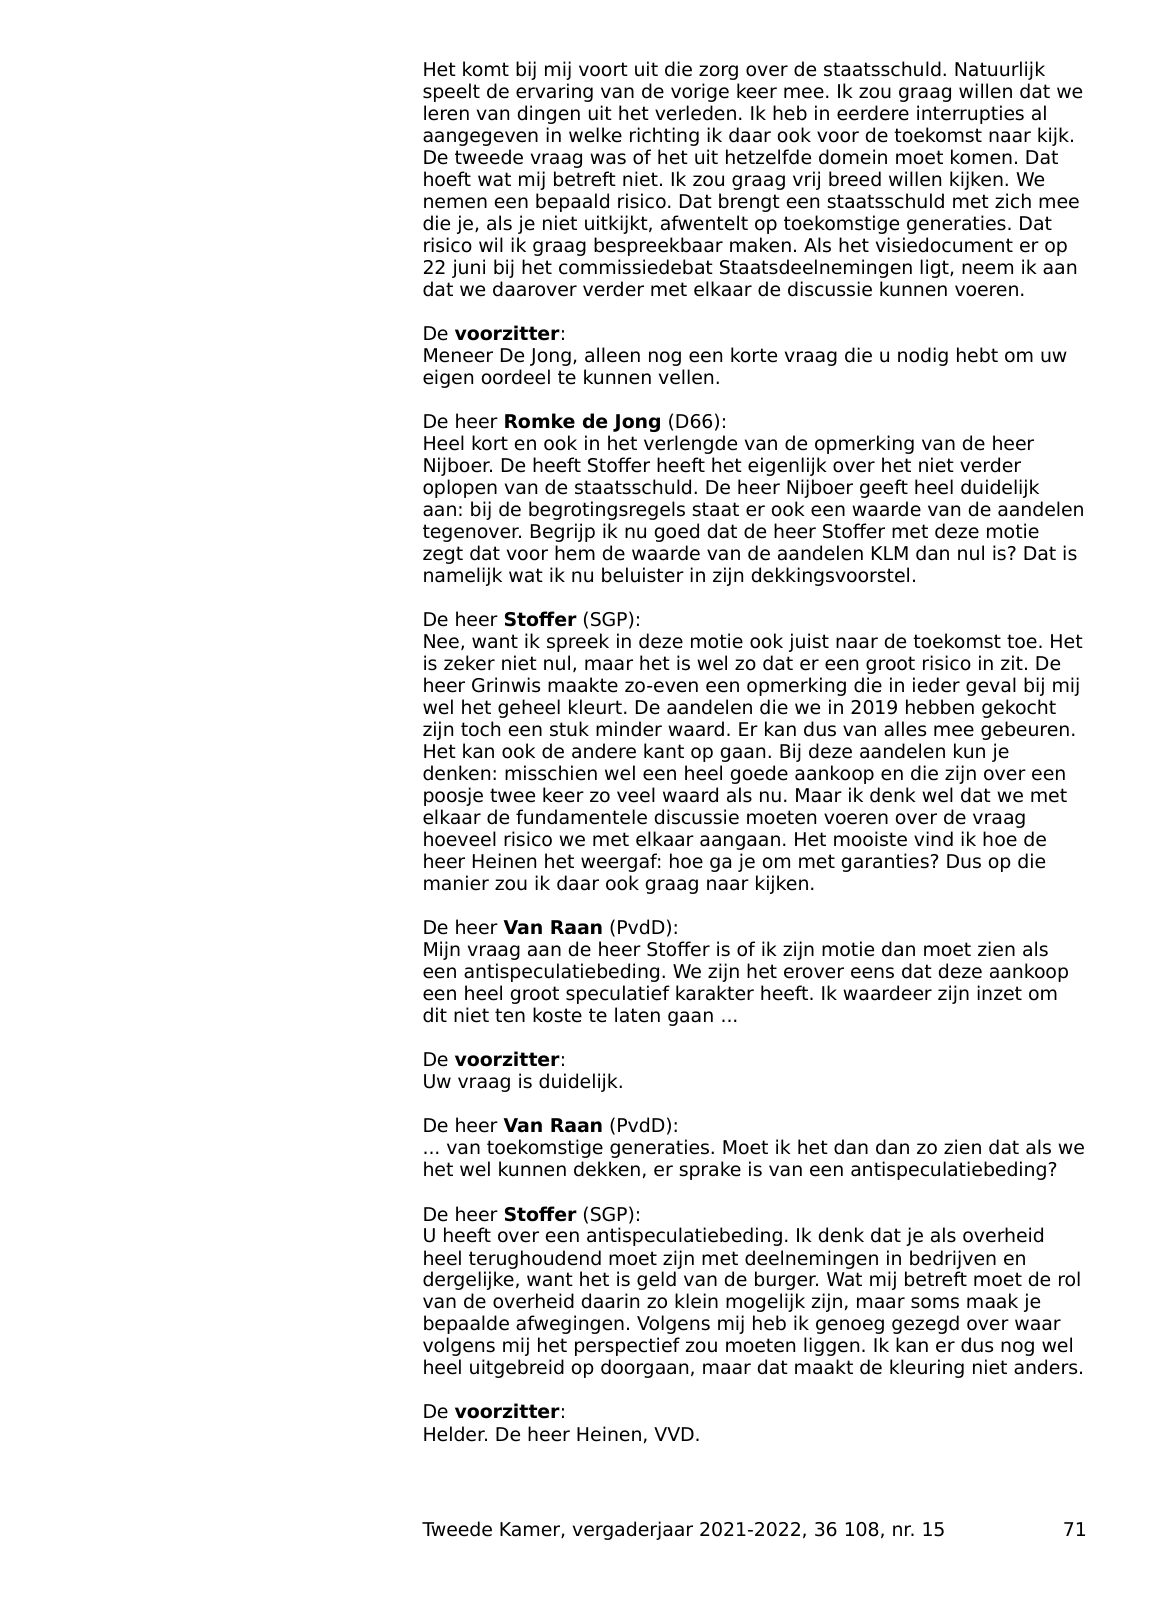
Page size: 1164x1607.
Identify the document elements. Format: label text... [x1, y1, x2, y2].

text Uw vraag is duidelijk. [422, 1071, 1087, 1093]
text Helder. De heer Heinen, VVD. [422, 1423, 1087, 1445]
text De voorzitter: [422, 323, 1087, 345]
text Het komt bij mij voort uit die zorg over de staatsschuld. Natuurlijk speelt de ervaring van de vorige keer mee. Ik zou graag willen dat we leren van dingen uit het verleden. Ik heb in eerdere interrupties al aangegeven in welke richting ik daar ook voor de toekomst naar kijk. De tweede vraag was of het uit hetzelfde domein moet komen. Dat hoeft wat mij betreft niet. Ik zou graag vrij breed willen kijken. We nemen een bepaald risico. Dat brengt een staatsschuld met zich mee die je, als je niet uitkijkt, afwentelt op toekomstige generaties. Dat risico wil ik graag bespreekbaar maken. Als het visiedocument er op 22 juni bij het commissiedebat Staatsdeelnemingen ligt, neem ik aan dat we daarover verder met elkaar de discussie kunnen voeren. [422, 59, 1087, 301]
text De voorzitter: [422, 1049, 1087, 1071]
text Meneer De Jong, alleen nog een korte vraag die u nodig hebt om uw eigen oordeel te kunnen vellen. [422, 345, 1087, 389]
text Heel kort en ook in het verlengde van de opmerking van de heer Nijboer. De heeft Stoffer heeft het eigenlijk over het niet verder oplopen van de staatsschuld. De heer Nijboer geeft heel duidelijk aan: bij de begrotingsregels staat er ook een waarde van de aandelen tegenover. Begrijp ik nu goed dat de heer Stoffer met deze motie zegt dat voor hem de waarde van de aandelen KLM dan nul is? Dat is namelijk wat ik nu beluister in zijn dekkingsvoorstel. [422, 433, 1087, 587]
text De heer Van Raan (PvdD): [422, 917, 1087, 939]
text Mijn vraag aan de heer Stoffer is of ik zijn motie dan moet zien als een antispeculatiebeding. We zijn het erover eens dat deze aankoop een heel groot speculatief karakter heeft. Ik waardeer zijn inzet om dit niet ten koste te laten gaan ... [422, 939, 1087, 1027]
text ... van toekomstige generaties. Moet ik het dan dan zo zien dat als we het wel kunnen dekken, er sprake is van een antispeculatiebeding? [422, 1137, 1087, 1181]
text De voorzitter: [422, 1401, 1087, 1423]
text Nee, want ik spreek in deze motie ook juist naar de toekomst toe. Het is zeker niet nul, maar het is wel zo dat er een groot risico in zit. De heer Grinwis maakte zo-even een opmerking die in ieder geval bij mij wel het geheel kleurt. De aandelen die we in 2019 hebben gekocht zijn toch een stuk minder waard. Er kan dus van alles mee gebeuren. Het kan ook de andere kant op gaan. Bij deze aandelen kun je denken: misschien wel een heel goede aankoop en die zijn over een poosje twee keer zo veel waard als nu. Maar ik denk wel dat we met elkaar de fundamentele discussie moeten voeren over de vraag hoeveel risico we met elkaar aangaan. Het mooiste vind ik hoe de heer Heinen het weergaf: hoe ga je om met garanties? Dus op die manier zou ik daar ook graag naar kijken. [422, 631, 1087, 895]
text De heer Stoffer (SGP): [422, 1203, 1087, 1225]
text U heeft over een antispeculatiebeding. Ik denk dat je als overheid heel terughoudend moet zijn met deelnemingen in bedrijven en dergelijke, want het is geld van de burger. Wat mij betreft moet de rol van de overheid daarin zo klein mogelijk zijn, maar soms maak je bepaalde afwegingen. Volgens mij heb ik genoeg gezegd over waar volgens mij het perspectief zou moeten liggen. Ik kan er dus nog wel heel uitgebreid op doorgaan, maar dat maakt de kleuring niet anders. [422, 1225, 1087, 1379]
text De heer Stoffer (SGP): [422, 609, 1087, 631]
text De heer Van Raan (PvdD): [422, 1115, 1087, 1137]
text De heer Romke de Jong (D66): [422, 411, 1087, 433]
